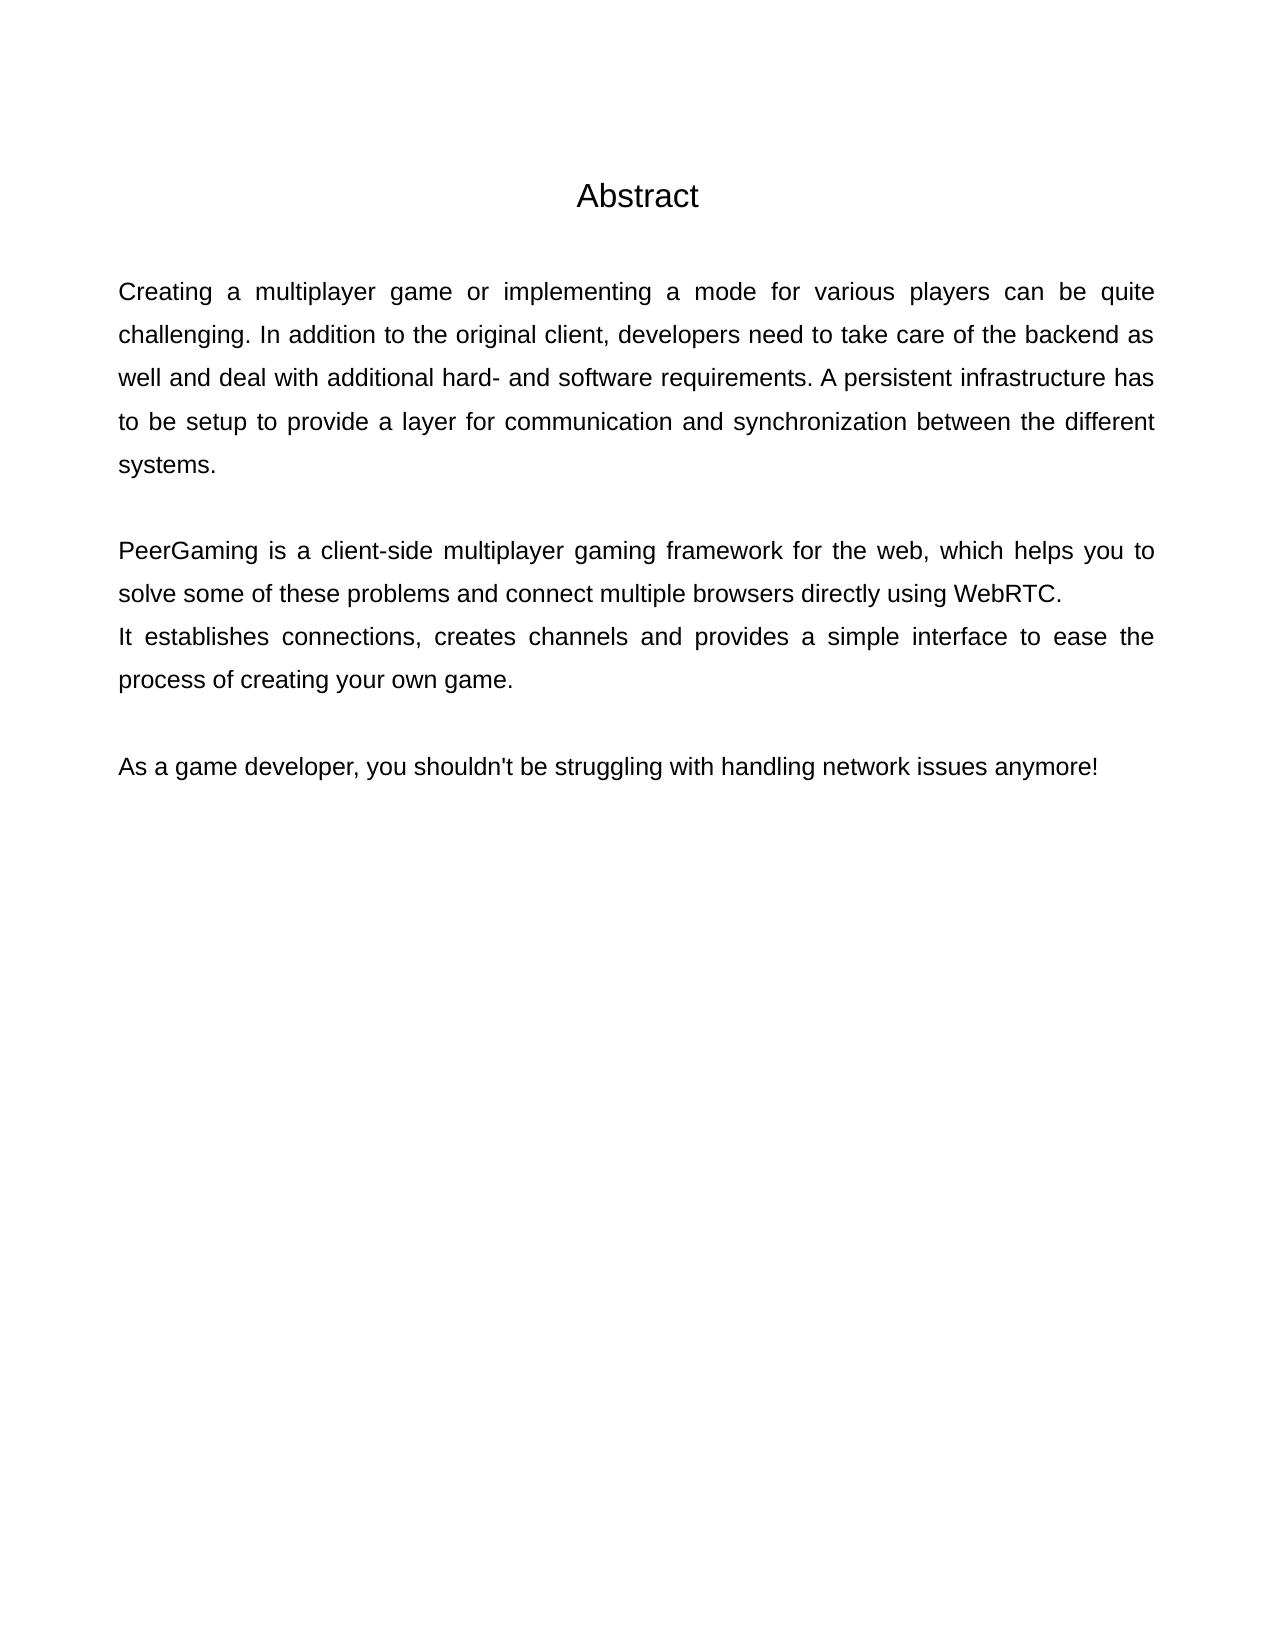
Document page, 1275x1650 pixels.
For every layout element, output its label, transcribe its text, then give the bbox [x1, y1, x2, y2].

text PeerGaming is a client-side multiplayer gaming framework for the web, which helps you to solve some of these problems and connect multiple browsers directly using WebRTC. [118, 536, 1157, 608]
text It establishes connections, creates channels and provides a simple interface to ease the process of creating your own game. [118, 622, 1157, 694]
text Creating a multiplayer game or implementing a mode for various players can be quite challenging. In addition to the original client, developers need to take care of the backend as well and deal with additional hard- and software requirements. A persistent infrastructure has to be setup to provide a layer for communication and synchronization between the different systems. [118, 277, 1157, 478]
text As a game developer, you shouldn't be struggling with handling network issues anymore! [118, 751, 1157, 780]
text Abstract [118, 176, 1157, 215]
